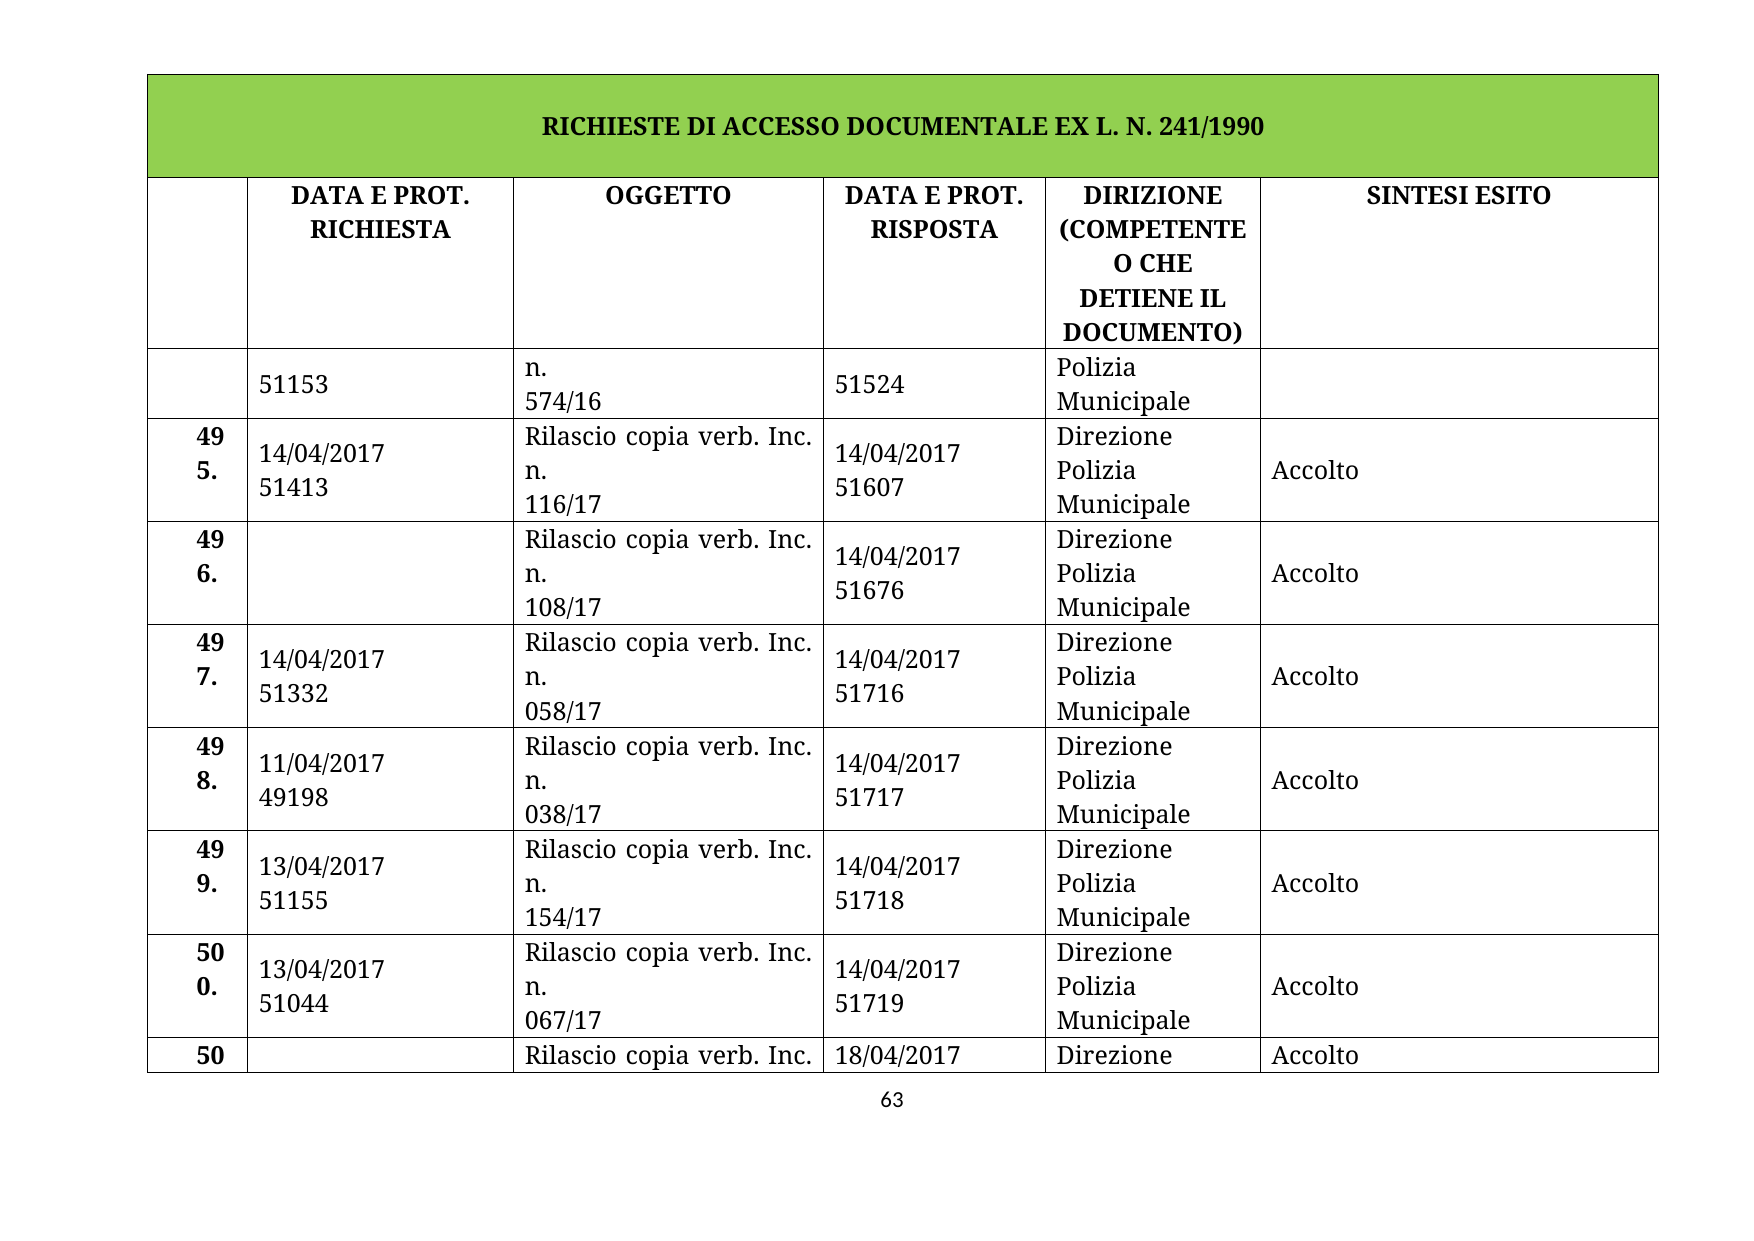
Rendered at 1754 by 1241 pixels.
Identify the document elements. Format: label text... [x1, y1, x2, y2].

table_cell [148, 831, 247, 934]
table_cell [148, 1038, 247, 1072]
table_cell Accolto [1261, 625, 1658, 727]
table_cell [148, 178, 247, 348]
table_cell 51153 [248, 349, 513, 417]
table_cell 11/04/2017 49198 [248, 728, 513, 830]
table_cell Rilascio copia verb. Inc. n. 058/17 [514, 625, 823, 727]
table_cell 14/04/2017 51719 [824, 935, 1045, 1037]
table_cell 18/04/2017 [824, 1038, 1045, 1072]
table_cell Direzione Polizia Municipale [1046, 522, 1260, 624]
table_cell Accolto [1261, 522, 1658, 624]
table_cell [148, 625, 247, 727]
table_cell DIRIZIONE (COMPETENTE O CHE DETIENE IL DOCUMENTO) [1046, 178, 1260, 348]
table_cell [248, 522, 513, 624]
table_cell Rilascio copia verb. Inc. n. 067/17 [514, 935, 823, 1037]
table_header RICHIESTE DI ACCESSO DOCUMENTALE EX L. N. 241/1990 [148, 75, 1658, 177]
table_cell 14/04/2017 51413 [248, 419, 513, 521]
table_cell SINTESI ESITO [1261, 178, 1658, 348]
table_cell 14/04/2017 51718 [824, 831, 1045, 934]
table_cell Direzione Polizia Municipale [1046, 831, 1260, 934]
table_cell [148, 728, 247, 830]
table_cell 14/04/2017 51676 [824, 522, 1045, 624]
table_cell [148, 419, 247, 521]
table_cell DATA E PROT. RICHIESTA [248, 178, 513, 348]
table_cell [148, 349, 247, 417]
table_cell [1261, 349, 1658, 417]
table_cell Polizia Municipale [1046, 349, 1260, 417]
table_cell Direzione [1046, 1038, 1260, 1072]
table_cell 14/04/2017 51332 [248, 625, 513, 727]
table_cell Accolto [1261, 728, 1658, 830]
table_cell 14/04/2017 51716 [824, 625, 1045, 727]
table_cell 13/04/2017 51044 [248, 935, 513, 1037]
table_cell Accolto [1261, 419, 1658, 521]
table_cell Rilascio copia verb. Inc. n. 108/17 [514, 522, 823, 624]
table_cell 51524 [824, 349, 1045, 417]
table_cell Direzione Polizia Municipale [1046, 728, 1260, 830]
table_cell OGGETTO [514, 178, 823, 348]
table_cell [148, 522, 247, 624]
table_cell [148, 935, 247, 1037]
table_cell DATA E PROT. RISPOSTA [824, 178, 1045, 348]
table_cell [248, 1038, 513, 1072]
table_cell Accolto [1261, 1038, 1658, 1072]
table_cell 14/04/2017 51607 [824, 419, 1045, 521]
table_cell Rilascio copia verb. Inc. n. 154/17 [514, 831, 823, 934]
table_cell Rilascio copia verb. Inc. [514, 1038, 823, 1072]
table_cell n. 574/16 [514, 349, 823, 417]
table_cell 13/04/2017 51155 [248, 831, 513, 934]
table_cell Accolto [1261, 831, 1658, 934]
table_cell Direzione Polizia Municipale [1046, 419, 1260, 521]
table_cell 14/04/2017 51717 [824, 728, 1045, 830]
table_cell Direzione Polizia Municipale [1046, 625, 1260, 727]
table_cell Rilascio copia verb. Inc. n. 116/17 [514, 419, 823, 521]
table_cell Rilascio copia verb. Inc. n. 038/17 [514, 728, 823, 830]
table_cell Direzione Polizia Municipale [1046, 935, 1260, 1037]
table_cell Accolto [1261, 935, 1658, 1037]
